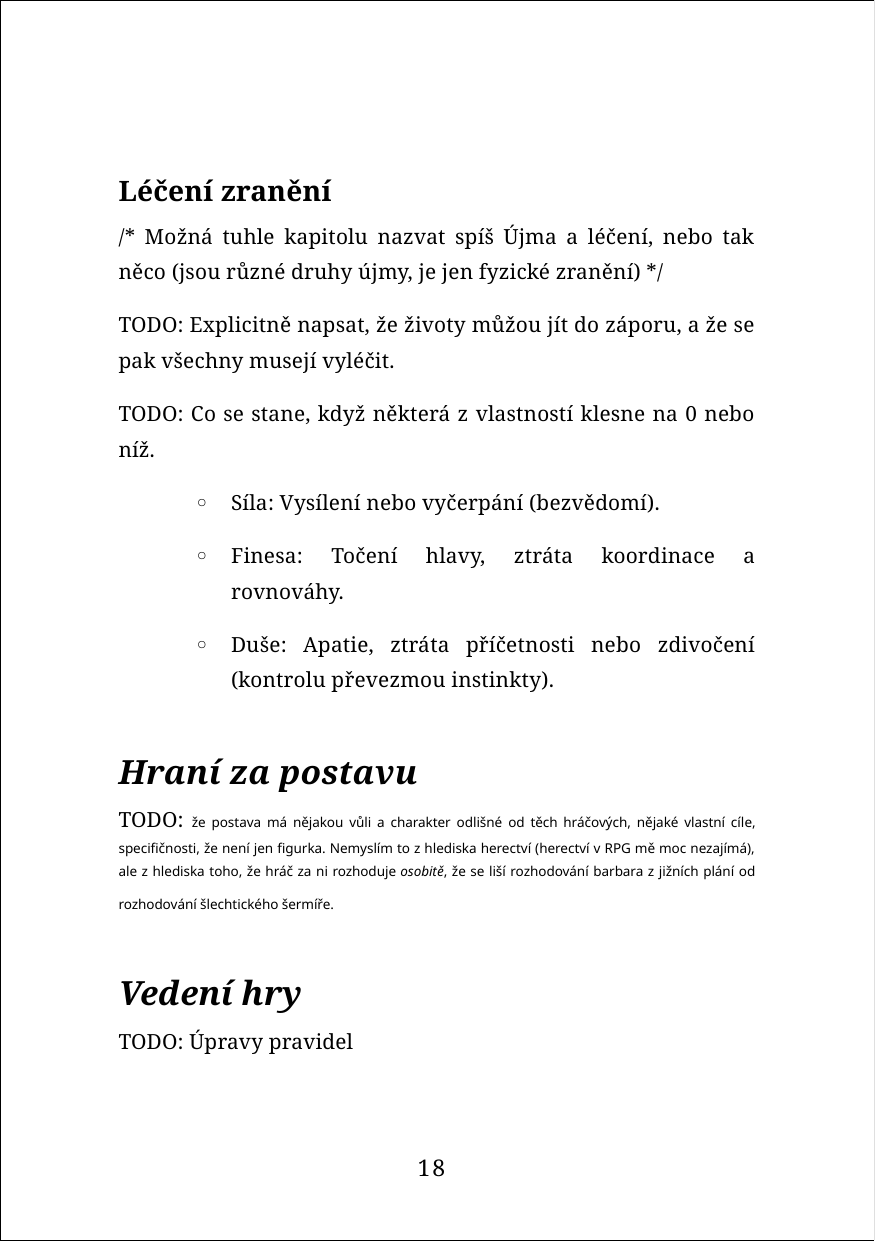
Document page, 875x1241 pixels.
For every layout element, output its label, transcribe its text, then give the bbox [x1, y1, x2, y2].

subtitle Vedení hry [118, 970, 756, 1015]
list Duše: Apatie, ztráta příčetnosti nebo zdivočení (kontrolu převezmou instinkty). [193, 630, 756, 694]
text TODO: že postava má nějakou vůli a charakter odlišné od těch hráčových, nějaké vlastní cíle, specifičnosti, že není jen figurka. Nemyslím to z hlediska herectví (herectví v RPG mě moc nezajímá), ale z hlediska toho, že hráč za ni rozhoduje osobitě, že se liší rozhodování barbara z jižních plání od rozhodování šlechtického šermíře. [118, 806, 756, 915]
text TODO: Úpravy pravidel [118, 1027, 756, 1055]
text TODO: Co se stane, když některá z vlastností klesne na 0 nebo níž. [118, 399, 756, 463]
text TODO: Explicitně napsat, že životy můžou jít do záporu, a že se pak všechny musejí vyléčit. [118, 311, 756, 374]
list Síla: Vysílení nebo vyčerpání (bezvědomí). [193, 488, 756, 517]
list Finesa: Točení hlavy, ztráta koordinace a rovnováhy. [193, 541, 756, 605]
text /* Možná tuhle kapitolu nazvat spíš Újma a léčení, nebo tak něco (jsou různé druhy újmy, je jen fyzické zranění) */ [118, 222, 756, 286]
subtitle Hraní za postavu [118, 748, 756, 794]
subtitle Léčení zranění [118, 172, 756, 210]
